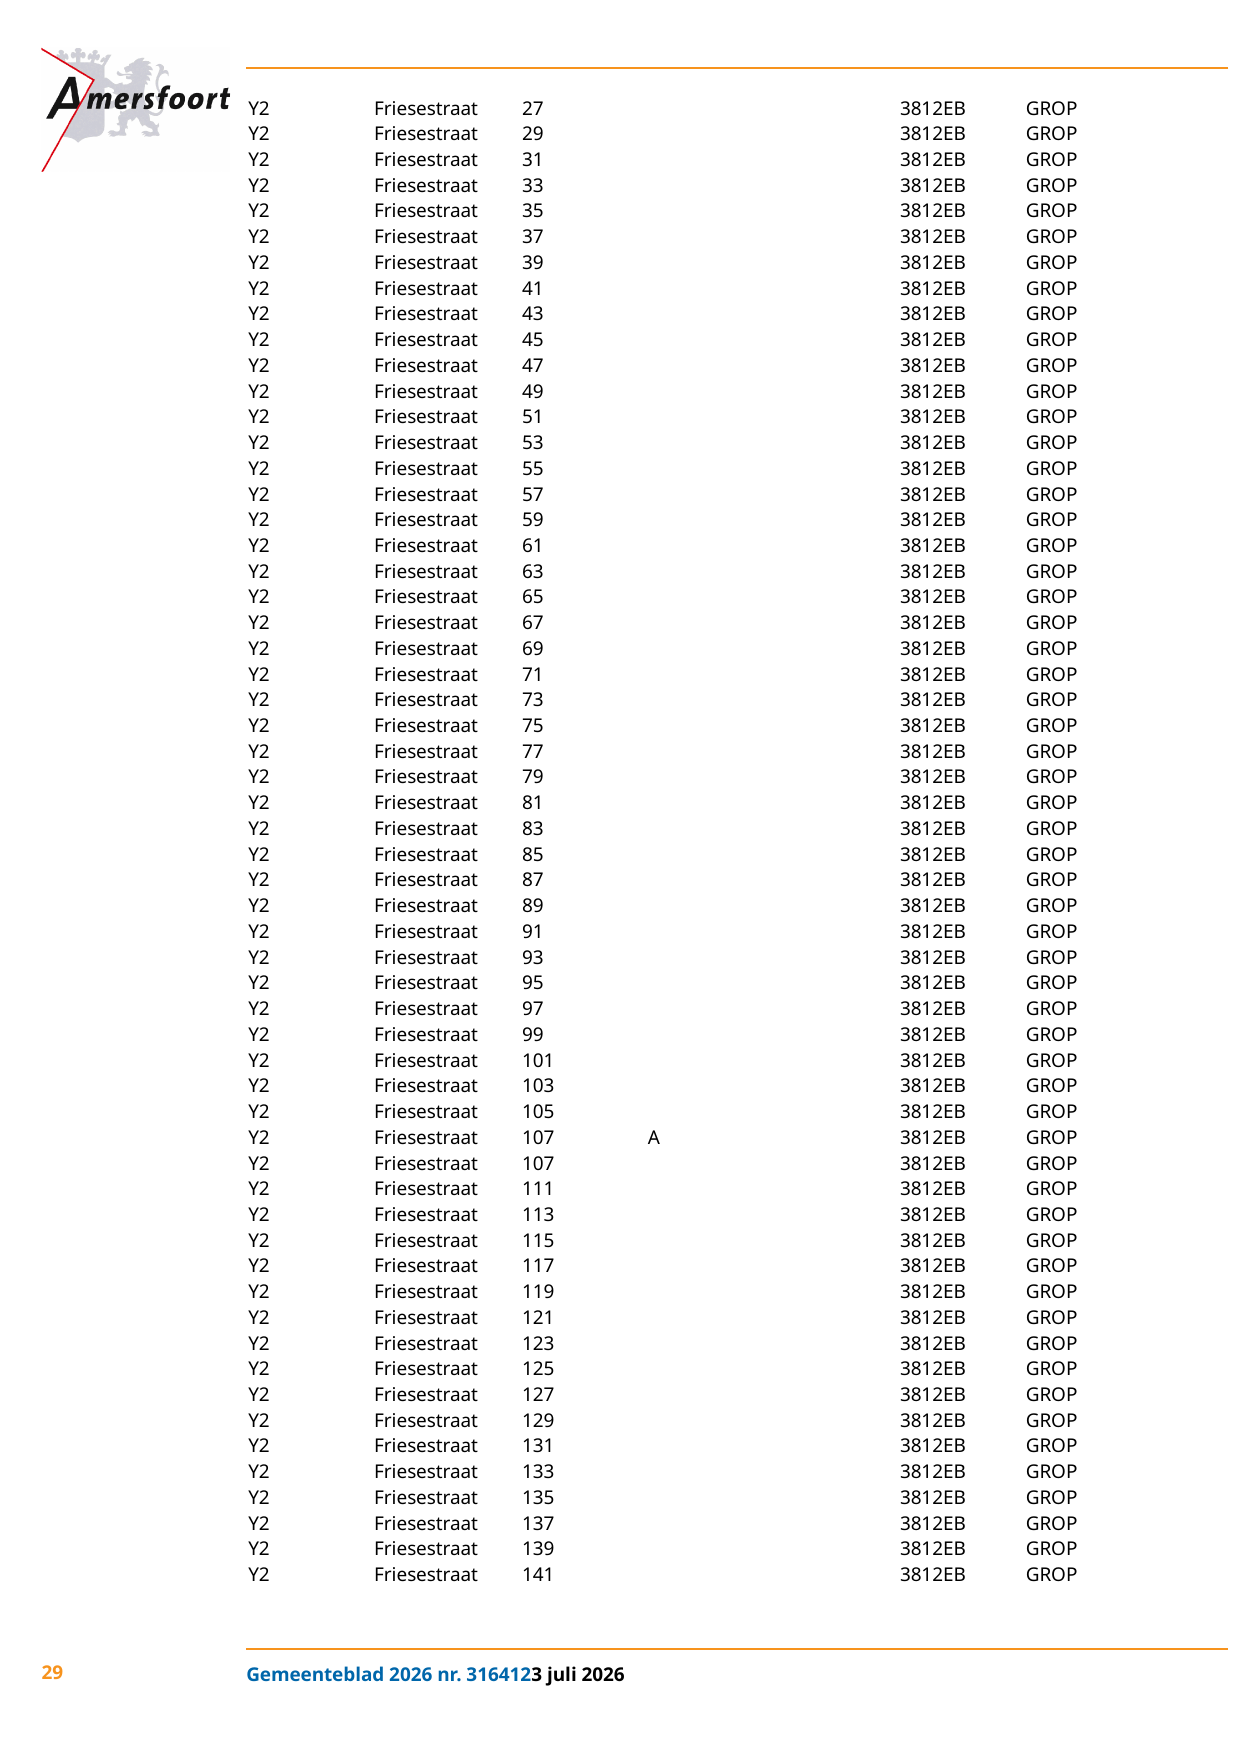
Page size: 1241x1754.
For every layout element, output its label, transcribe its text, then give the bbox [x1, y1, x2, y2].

table_cell GROP [1026, 1253, 1152, 1278]
table_cell Friesestraat [374, 661, 522, 687]
table_cell 3812EB [900, 1175, 1026, 1201]
table_cell Y2 [248, 275, 374, 301]
table_cell Friesestraat [374, 301, 522, 326]
table_cell 141 [522, 1561, 648, 1587]
table_cell [648, 867, 774, 892]
table_cell 3812EB [900, 1253, 1026, 1278]
table_cell 3812EB [900, 481, 1026, 506]
table_cell 3812EB [900, 1356, 1026, 1381]
table_cell [774, 1201, 900, 1227]
table_cell [648, 146, 774, 172]
table_cell GROP [1026, 506, 1152, 532]
table_cell 3812EB [900, 687, 1026, 712]
table_cell [774, 1561, 900, 1587]
table_cell 95 [522, 970, 648, 995]
table_cell 75 [522, 712, 648, 738]
table_cell GROP [1026, 1561, 1152, 1587]
table_cell Friesestraat [374, 481, 522, 506]
table_cell GROP [1026, 764, 1152, 789]
table_cell [774, 609, 900, 635]
table_cell [648, 1561, 774, 1587]
table_cell [774, 687, 900, 712]
table_cell GROP [1026, 1021, 1152, 1047]
table_cell [774, 1381, 900, 1407]
table_cell 3812EB [900, 352, 1026, 378]
table_cell [774, 1356, 900, 1381]
table_cell 3812EB [900, 429, 1026, 455]
table_cell GROP [1026, 1484, 1152, 1510]
table_cell [774, 635, 900, 661]
table_cell [774, 378, 900, 403]
table_cell 117 [522, 1253, 648, 1278]
table_cell [648, 1356, 774, 1381]
table_cell Y2 [248, 1381, 374, 1407]
table_cell 3812EB [900, 1459, 1026, 1484]
table_cell [648, 1510, 774, 1536]
table_cell Y2 [248, 1407, 374, 1433]
table_cell 29 [522, 121, 648, 146]
table_cell Y2 [248, 1201, 374, 1227]
table_cell Friesestraat [374, 558, 522, 584]
table_cell GROP [1026, 1356, 1152, 1381]
table_cell Friesestraat [374, 712, 522, 738]
table_cell [648, 326, 774, 352]
table_cell 3812EB [900, 249, 1026, 275]
table_cell [774, 584, 900, 609]
table_cell 3812EB [900, 558, 1026, 584]
table_cell Friesestraat [374, 198, 522, 223]
table_cell GROP [1026, 146, 1152, 172]
table_cell GROP [1026, 1381, 1152, 1407]
table_cell Friesestraat [374, 1021, 522, 1047]
table_cell 53 [522, 429, 648, 455]
table_cell [774, 1047, 900, 1072]
table_cell Y2 [248, 532, 374, 558]
table_cell 41 [522, 275, 648, 301]
table_cell Friesestraat [374, 1073, 522, 1098]
table_cell 43 [522, 301, 648, 326]
table_cell Y2 [248, 1356, 374, 1381]
table_cell GROP [1026, 455, 1152, 481]
table_cell [774, 172, 900, 198]
table_cell Friesestraat [374, 1304, 522, 1330]
table_cell 3812EB [900, 1510, 1026, 1536]
table_cell GROP [1026, 429, 1152, 455]
table_cell Y2 [248, 146, 374, 172]
table_cell Y2 [248, 738, 374, 764]
table_cell GROP [1026, 790, 1152, 815]
table_cell GROP [1026, 1407, 1152, 1433]
table_cell 3812EB [900, 301, 1026, 326]
table_cell GROP [1026, 1459, 1152, 1484]
table_cell [774, 1330, 900, 1356]
table_cell Y2 [248, 635, 374, 661]
table_cell 3812EB [900, 172, 1026, 198]
table_cell Y2 [248, 995, 374, 1021]
table_cell 105 [522, 1098, 648, 1124]
table_cell [648, 1381, 774, 1407]
table_cell [648, 893, 774, 918]
table_cell 91 [522, 918, 648, 944]
table_cell 3812EB [900, 1047, 1026, 1072]
table_cell [774, 867, 900, 892]
table_cell Y2 [248, 764, 374, 789]
table_cell [648, 661, 774, 687]
table_cell Friesestraat [374, 635, 522, 661]
table_cell 3812EB [900, 532, 1026, 558]
table_cell [774, 790, 900, 815]
table_cell [648, 1021, 774, 1047]
table_cell [648, 378, 774, 403]
table_cell GROP [1026, 1047, 1152, 1072]
table_cell GROP [1026, 198, 1152, 223]
table_cell GROP [1026, 841, 1152, 867]
table_cell Friesestraat [374, 1459, 522, 1484]
table_cell Friesestraat [374, 1201, 522, 1227]
table_cell GROP [1026, 275, 1152, 301]
table_cell 45 [522, 326, 648, 352]
table_cell GROP [1026, 1278, 1152, 1304]
table_cell [774, 1098, 900, 1124]
table_cell 33 [522, 172, 648, 198]
table_cell [774, 224, 900, 249]
table_cell [774, 1227, 900, 1253]
table_cell [774, 249, 900, 275]
table_cell Friesestraat [374, 867, 522, 892]
table_cell 3812EB [900, 918, 1026, 944]
table_cell [648, 1278, 774, 1304]
table_cell [774, 121, 900, 146]
table_cell GROP [1026, 532, 1152, 558]
table_cell Y2 [248, 429, 374, 455]
table_cell [774, 275, 900, 301]
table_cell Friesestraat [374, 121, 522, 146]
table_cell [774, 1536, 900, 1561]
table_cell [648, 1201, 774, 1227]
table_cell 3812EB [900, 1278, 1026, 1304]
table_cell Y2 [248, 1561, 374, 1587]
table_cell 3812EB [900, 224, 1026, 249]
table_cell [648, 764, 774, 789]
table_cell [774, 1150, 900, 1175]
table_cell Friesestraat [374, 1356, 522, 1381]
table_cell Friesestraat [374, 378, 522, 403]
table_cell Y2 [248, 1510, 374, 1536]
table_cell 103 [522, 1073, 648, 1098]
table_cell 85 [522, 841, 648, 867]
table_cell Friesestraat [374, 738, 522, 764]
table_cell 111 [522, 1175, 648, 1201]
table_cell [648, 429, 774, 455]
table_cell GROP [1026, 995, 1152, 1021]
table_cell 3812EB [900, 712, 1026, 738]
table_cell Y2 [248, 301, 374, 326]
table_cell [774, 146, 900, 172]
table_cell Friesestraat [374, 815, 522, 841]
table_cell Friesestraat [374, 275, 522, 301]
table_cell [648, 301, 774, 326]
table_cell [648, 1150, 774, 1175]
table_cell [648, 712, 774, 738]
table_cell [648, 455, 774, 481]
table_cell Friesestraat [374, 249, 522, 275]
table_cell 3812EB [900, 1021, 1026, 1047]
table_cell GROP [1026, 249, 1152, 275]
table_cell Y2 [248, 1304, 374, 1330]
table_cell Friesestraat [374, 1175, 522, 1201]
table_cell [774, 455, 900, 481]
table_cell [648, 1536, 774, 1561]
table_cell Friesestraat [374, 609, 522, 635]
table_cell Y2 [248, 661, 374, 687]
table_cell 93 [522, 944, 648, 969]
table_cell Y2 [248, 121, 374, 146]
table_cell Y2 [248, 506, 374, 532]
table_cell GROP [1026, 95, 1152, 121]
table_cell Y2 [248, 481, 374, 506]
table_cell GROP [1026, 584, 1152, 609]
table_cell [774, 970, 900, 995]
table_cell Y2 [248, 1484, 374, 1510]
table_cell Friesestraat [374, 1407, 522, 1433]
table_cell 3812EB [900, 841, 1026, 867]
table_cell Y2 [248, 970, 374, 995]
table_cell 3812EB [900, 1098, 1026, 1124]
table_cell [648, 738, 774, 764]
table_cell GROP [1026, 893, 1152, 918]
table_cell GROP [1026, 635, 1152, 661]
table_cell 3812EB [900, 1124, 1026, 1150]
table_cell [648, 995, 774, 1021]
table_cell GROP [1026, 301, 1152, 326]
table_cell Friesestraat [374, 1484, 522, 1510]
table_cell Friesestraat [374, 764, 522, 789]
table_cell [648, 532, 774, 558]
table_cell [648, 1227, 774, 1253]
table_cell 3812EB [900, 455, 1026, 481]
table_cell [774, 1253, 900, 1278]
table_cell [648, 1330, 774, 1356]
table_cell [774, 944, 900, 969]
table_cell 61 [522, 532, 648, 558]
table_cell 79 [522, 764, 648, 789]
table_cell Y2 [248, 1124, 374, 1150]
table_cell 135 [522, 1484, 648, 1510]
table_cell [774, 326, 900, 352]
table_cell 137 [522, 1510, 648, 1536]
table_cell Friesestraat [374, 172, 522, 198]
table_cell 3812EB [900, 404, 1026, 429]
picture [41, 47, 231, 172]
table_cell GROP [1026, 867, 1152, 892]
table_cell 3812EB [900, 1150, 1026, 1175]
table_cell Y2 [248, 1253, 374, 1278]
table_cell GROP [1026, 1150, 1152, 1175]
table_cell [774, 506, 900, 532]
table_cell Friesestraat [374, 224, 522, 249]
table_cell [648, 841, 774, 867]
table_cell 3812EB [900, 1304, 1026, 1330]
table_cell 121 [522, 1304, 648, 1330]
table_cell Y2 [248, 867, 374, 892]
table_cell 107 [522, 1150, 648, 1175]
table_cell GROP [1026, 712, 1152, 738]
table_cell [774, 815, 900, 841]
table_cell 125 [522, 1356, 648, 1381]
table_cell [648, 687, 774, 712]
table_cell 3812EB [900, 275, 1026, 301]
table_cell 131 [522, 1433, 648, 1458]
table_cell 3812EB [900, 661, 1026, 687]
table_cell 83 [522, 815, 648, 841]
table_cell [774, 352, 900, 378]
table_cell 3812EB [900, 1330, 1026, 1356]
table_cell Y2 [248, 1175, 374, 1201]
table_cell [648, 1459, 774, 1484]
table_cell Y2 [248, 558, 374, 584]
table_cell 3812EB [900, 506, 1026, 532]
table_cell [774, 1278, 900, 1304]
table_cell Y2 [248, 352, 374, 378]
table_cell Friesestraat [374, 1253, 522, 1278]
table_cell GROP [1026, 1536, 1152, 1561]
table_cell 55 [522, 455, 648, 481]
table_cell [648, 1253, 774, 1278]
table_cell GROP [1026, 172, 1152, 198]
table_cell [774, 558, 900, 584]
table_cell [648, 1073, 774, 1098]
table_cell 3812EB [900, 198, 1026, 223]
table_cell Friesestraat [374, 687, 522, 712]
table_cell Y2 [248, 198, 374, 223]
table_cell [648, 404, 774, 429]
table_cell Friesestraat [374, 352, 522, 378]
table_cell GROP [1026, 1124, 1152, 1150]
table_cell 3812EB [900, 970, 1026, 995]
table_cell GROP [1026, 1227, 1152, 1253]
table_cell [774, 893, 900, 918]
table_cell 97 [522, 995, 648, 1021]
table_cell GROP [1026, 609, 1152, 635]
table_cell [648, 1098, 774, 1124]
table_cell 3812EB [900, 1536, 1026, 1561]
table_cell 113 [522, 1201, 648, 1227]
table_cell GROP [1026, 352, 1152, 378]
table_cell GROP [1026, 1175, 1152, 1201]
table_cell GROP [1026, 661, 1152, 687]
table_cell Friesestraat [374, 429, 522, 455]
table_cell 99 [522, 1021, 648, 1047]
table_cell Friesestraat [374, 1433, 522, 1458]
table_cell Y2 [248, 944, 374, 969]
table_cell 101 [522, 1047, 648, 1072]
table_cell [774, 1073, 900, 1098]
table_cell Y2 [248, 1459, 374, 1484]
table_cell [774, 532, 900, 558]
table_cell Y2 [248, 1150, 374, 1175]
table_cell [648, 172, 774, 198]
table_cell 67 [522, 609, 648, 635]
table_cell 59 [522, 506, 648, 532]
table_cell [774, 1175, 900, 1201]
table_cell 3812EB [900, 790, 1026, 815]
table_cell [648, 275, 774, 301]
table_cell 123 [522, 1330, 648, 1356]
table_cell Friesestraat [374, 1561, 522, 1587]
table_cell [774, 661, 900, 687]
table_cell GROP [1026, 1304, 1152, 1330]
table_cell 51 [522, 404, 648, 429]
table_cell 3812EB [900, 867, 1026, 892]
table_cell GROP [1026, 121, 1152, 146]
table_cell Y2 [248, 455, 374, 481]
table_cell [774, 198, 900, 223]
table_cell [648, 1047, 774, 1072]
table_cell 3812EB [900, 764, 1026, 789]
table_cell GROP [1026, 326, 1152, 352]
table_cell [648, 1407, 774, 1433]
table_cell [648, 790, 774, 815]
table_cell 65 [522, 584, 648, 609]
table_cell 69 [522, 635, 648, 661]
table_cell [648, 121, 774, 146]
table_cell Y2 [248, 404, 374, 429]
table_cell [648, 1484, 774, 1510]
table_cell [774, 738, 900, 764]
table_cell 3812EB [900, 1073, 1026, 1098]
table_cell Friesestraat [374, 95, 522, 121]
table_cell 27 [522, 95, 648, 121]
table_cell 3812EB [900, 1561, 1026, 1587]
table_cell GROP [1026, 738, 1152, 764]
table_cell 3812EB [900, 944, 1026, 969]
table_cell [648, 1175, 774, 1201]
table_cell Y2 [248, 1330, 374, 1356]
table_cell 3812EB [900, 995, 1026, 1021]
table_cell Friesestraat [374, 584, 522, 609]
table_cell 87 [522, 867, 648, 892]
table_cell [774, 1484, 900, 1510]
table_cell Y2 [248, 893, 374, 918]
table_cell [774, 301, 900, 326]
table_cell Friesestraat [374, 841, 522, 867]
table_cell [774, 1510, 900, 1536]
table_cell Y2 [248, 326, 374, 352]
table_cell [648, 609, 774, 635]
table_cell GROP [1026, 378, 1152, 403]
table_cell [648, 635, 774, 661]
table_cell Friesestraat [374, 995, 522, 1021]
table_cell [648, 198, 774, 223]
table_cell Y2 [248, 609, 374, 635]
table_cell Friesestraat [374, 944, 522, 969]
table_cell Y2 [248, 712, 374, 738]
table_cell GROP [1026, 970, 1152, 995]
table_cell Y2 [248, 584, 374, 609]
table_cell Y2 [248, 790, 374, 815]
table_cell [774, 429, 900, 455]
table_cell 119 [522, 1278, 648, 1304]
table_cell 3812EB [900, 1201, 1026, 1227]
table_cell Y2 [248, 1021, 374, 1047]
table_cell [774, 1407, 900, 1433]
table_cell Friesestraat [374, 532, 522, 558]
table_cell GROP [1026, 687, 1152, 712]
table_cell Y2 [248, 918, 374, 944]
table_cell 3812EB [900, 378, 1026, 403]
table_cell 139 [522, 1536, 648, 1561]
table_cell 73 [522, 687, 648, 712]
table_cell 115 [522, 1227, 648, 1253]
table_cell GROP [1026, 558, 1152, 584]
table_cell GROP [1026, 1433, 1152, 1458]
table_cell 47 [522, 352, 648, 378]
table_cell GROP [1026, 224, 1152, 249]
table_cell [774, 841, 900, 867]
table_cell A [648, 1124, 774, 1150]
table_cell GROP [1026, 815, 1152, 841]
table_cell [774, 1021, 900, 1047]
table_cell 3812EB [900, 738, 1026, 764]
table_cell Friesestraat [374, 146, 522, 172]
table_cell [648, 352, 774, 378]
table_cell 3812EB [900, 1433, 1026, 1458]
table_cell 3812EB [900, 1484, 1026, 1510]
table_cell Friesestraat [374, 893, 522, 918]
table_cell Y2 [248, 249, 374, 275]
table_cell 3812EB [900, 95, 1026, 121]
table_cell 3812EB [900, 635, 1026, 661]
table_cell Y2 [248, 1073, 374, 1098]
table_cell 77 [522, 738, 648, 764]
table_cell Friesestraat [374, 1381, 522, 1407]
table_cell GROP [1026, 404, 1152, 429]
table_cell [774, 918, 900, 944]
table_cell [648, 558, 774, 584]
table_cell [648, 970, 774, 995]
table_cell 3812EB [900, 1227, 1026, 1253]
table_cell [774, 1459, 900, 1484]
table_cell Y2 [248, 172, 374, 198]
table_cell 3812EB [900, 326, 1026, 352]
table_cell 37 [522, 224, 648, 249]
table_cell Friesestraat [374, 404, 522, 429]
table_cell 3812EB [900, 893, 1026, 918]
table_cell 89 [522, 893, 648, 918]
table_cell Friesestraat [374, 455, 522, 481]
table_cell [774, 764, 900, 789]
table_cell Friesestraat [374, 1330, 522, 1356]
table_cell [774, 1124, 900, 1150]
table_cell Friesestraat [374, 1278, 522, 1304]
table_cell Friesestraat [374, 970, 522, 995]
table_cell Y2 [248, 841, 374, 867]
table_cell Y2 [248, 687, 374, 712]
table_cell [648, 224, 774, 249]
table_cell [774, 95, 900, 121]
table_cell Friesestraat [374, 790, 522, 815]
table_cell Friesestraat [374, 1227, 522, 1253]
table_cell Y2 [248, 1433, 374, 1458]
table_cell Friesestraat [374, 1536, 522, 1561]
table_cell [648, 815, 774, 841]
table_cell 57 [522, 481, 648, 506]
table_cell 3812EB [900, 1381, 1026, 1407]
table_cell 39 [522, 249, 648, 275]
table_cell 3812EB [900, 584, 1026, 609]
table_cell Y2 [248, 224, 374, 249]
table_cell [648, 918, 774, 944]
table_cell [774, 1304, 900, 1330]
table_cell [648, 1304, 774, 1330]
table_cell 3812EB [900, 121, 1026, 146]
table_cell [774, 712, 900, 738]
table_cell Friesestraat [374, 918, 522, 944]
table_cell [648, 584, 774, 609]
table_cell 3812EB [900, 146, 1026, 172]
table_cell 71 [522, 661, 648, 687]
table_cell 3812EB [900, 609, 1026, 635]
table_cell Y2 [248, 1047, 374, 1072]
table_cell GROP [1026, 1510, 1152, 1536]
table_cell [648, 249, 774, 275]
table_cell Friesestraat [374, 1510, 522, 1536]
table_cell Y2 [248, 1536, 374, 1561]
table_cell 107 [522, 1124, 648, 1150]
table_cell Y2 [248, 1278, 374, 1304]
table_cell [648, 506, 774, 532]
table_cell 127 [522, 1381, 648, 1407]
table_cell Y2 [248, 1227, 374, 1253]
table_cell 81 [522, 790, 648, 815]
table_cell Y2 [248, 815, 374, 841]
table_cell Friesestraat [374, 326, 522, 352]
table_cell 49 [522, 378, 648, 403]
table_cell 133 [522, 1459, 648, 1484]
table_cell Friesestraat [374, 506, 522, 532]
table_cell 31 [522, 146, 648, 172]
table_cell Y2 [248, 378, 374, 403]
table_cell Friesestraat [374, 1124, 522, 1150]
table_cell [774, 995, 900, 1021]
table_cell Y2 [248, 1098, 374, 1124]
table_cell [648, 95, 774, 121]
table_cell Y2 [248, 95, 374, 121]
table_cell [648, 944, 774, 969]
table_cell GROP [1026, 944, 1152, 969]
table_cell [774, 1433, 900, 1458]
table_cell [774, 404, 900, 429]
table_cell 3812EB [900, 1407, 1026, 1433]
table_cell 35 [522, 198, 648, 223]
table_cell [774, 481, 900, 506]
table_cell GROP [1026, 1201, 1152, 1227]
table_cell GROP [1026, 1098, 1152, 1124]
table_cell 129 [522, 1407, 648, 1433]
table_cell GROP [1026, 918, 1152, 944]
table_cell Friesestraat [374, 1098, 522, 1124]
table_cell [648, 1433, 774, 1458]
table_cell 3812EB [900, 815, 1026, 841]
table_cell GROP [1026, 481, 1152, 506]
table_cell GROP [1026, 1073, 1152, 1098]
table_cell 63 [522, 558, 648, 584]
table_cell Friesestraat [374, 1047, 522, 1072]
table_cell Friesestraat [374, 1150, 522, 1175]
table_cell GROP [1026, 1330, 1152, 1356]
table_cell [648, 481, 774, 506]
